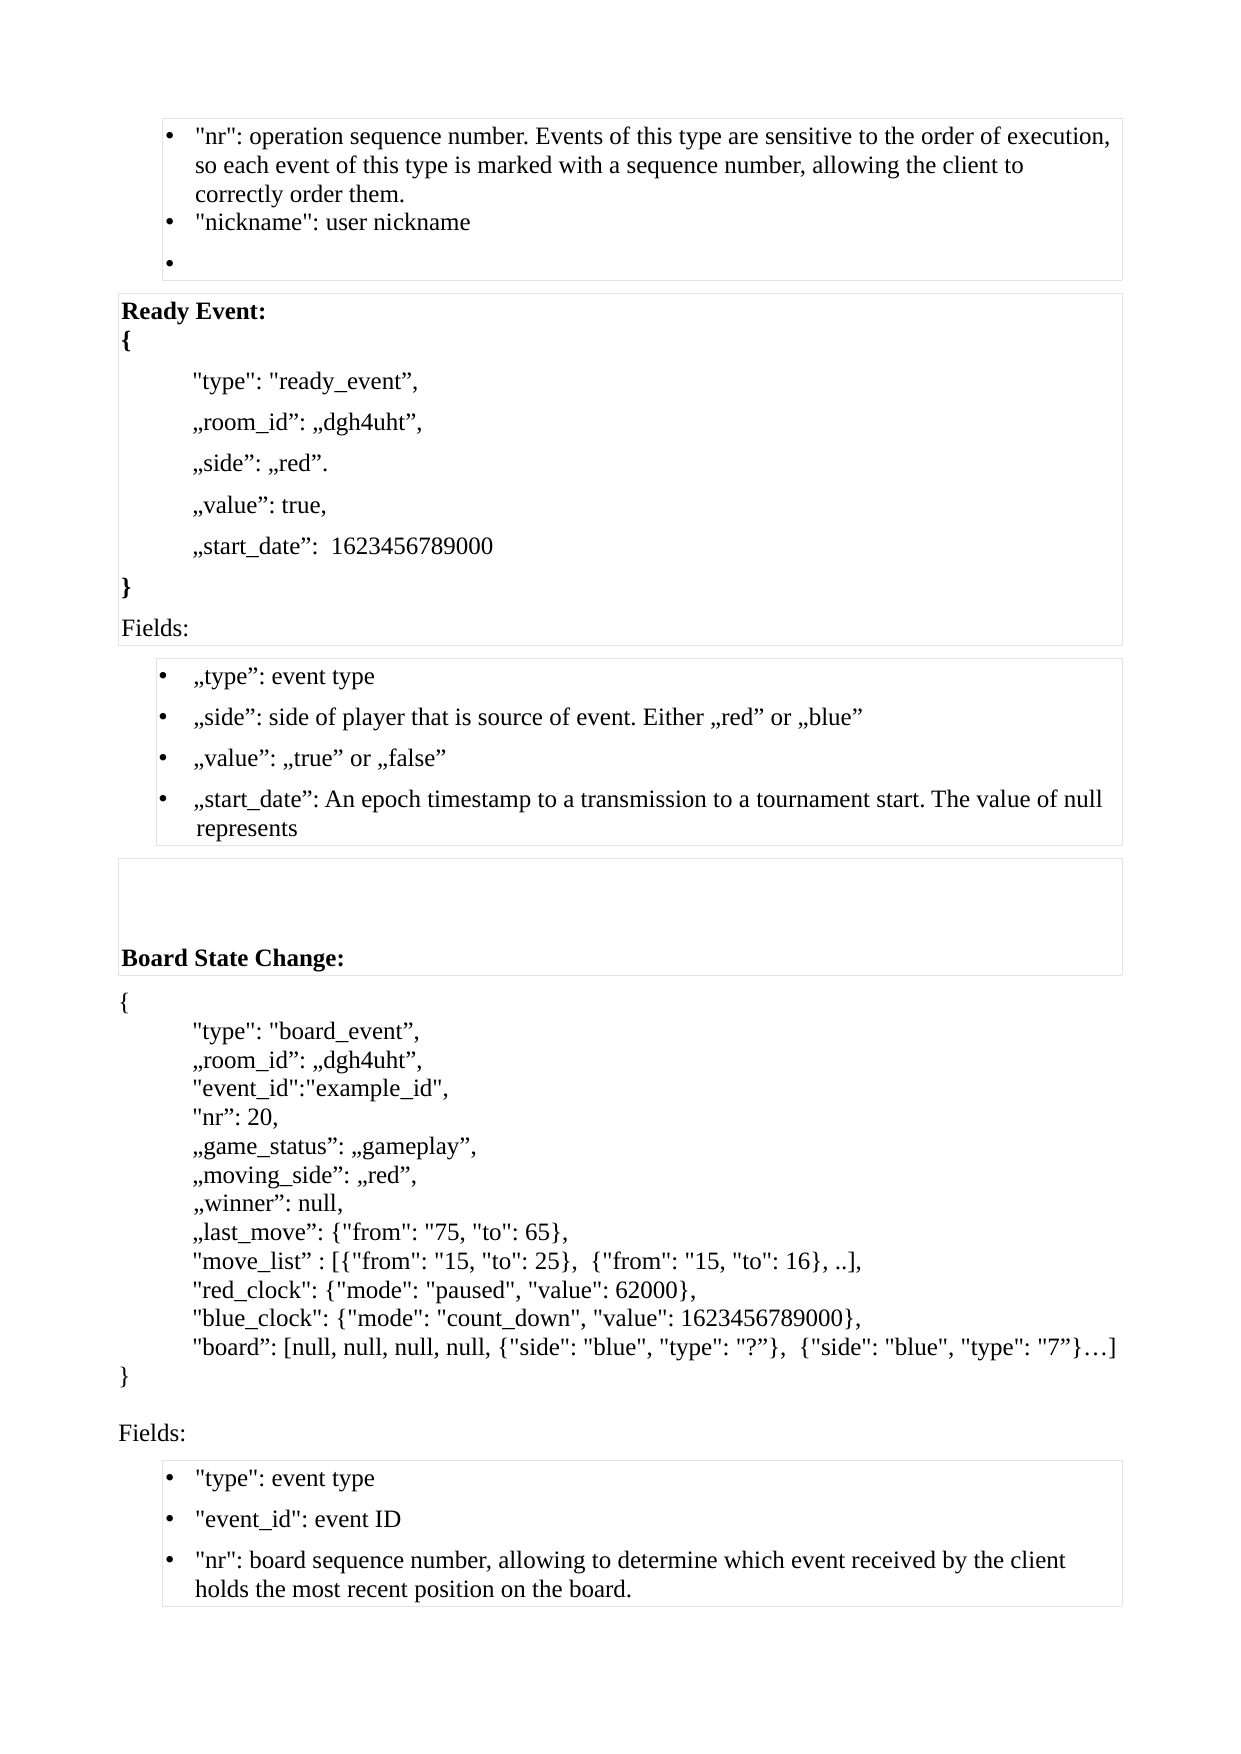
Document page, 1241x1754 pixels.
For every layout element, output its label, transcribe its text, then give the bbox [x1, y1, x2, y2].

list "nickname": user nickname [163, 204, 1122, 236]
text „room_id”: „dgh4uht”, [118, 1045, 1122, 1073]
list "nr": operation sequence number. Events of this type are sensitive to the order of execution, so each event of this type is marked with a sequence number, allowing the client to correctly order them. [163, 119, 1122, 204]
list "type": event type [163, 1461, 1122, 1492]
text { [118, 987, 1122, 1016]
text } [119, 569, 1122, 601]
list „start_date”: An epoch timestamp to a transmission to a tournament start. The value of null represents [157, 781, 1122, 845]
text "move_list” : [{"from": "15, "to": 25}, {"from": "15, "to": 16}, ..], "red_clock": {"mode": "paused", "value": 62000}, "blue_clock": {"mode": "count_down", "value": 1623456789000}, [118, 1246, 1122, 1332]
list „type”: event type [157, 659, 1122, 689]
text „side”: „red”. [119, 445, 1122, 477]
list "nr": board sequence number, allowing to determine which event received by the client holds the most recent position on the board. [163, 1542, 1122, 1606]
text "type": "board_event”, [118, 1016, 1122, 1045]
text „start_date”: 1623456789000 [119, 528, 1122, 560]
text „value”: true, [119, 487, 1122, 518]
text "event_id":"example_id", [118, 1073, 1122, 1102]
text } [118, 1361, 1122, 1390]
text „last_move”: {"from": "75, "to": 65}, [118, 1217, 1122, 1246]
text "type": "ready_event”, [119, 363, 1122, 395]
text „moving_side”: „red”, „winner”: null, [118, 1160, 1122, 1217]
text Fields: [118, 1418, 1122, 1447]
text "board”: [null, null, null, null, {"side": "blue", "type": "?”}, {"side": "blue", "type": "7”}…] [118, 1332, 1122, 1361]
text „game_status”: „gameplay”, [118, 1131, 1122, 1160]
text "nr”: 20, [118, 1102, 1122, 1131]
list "event_id": event ID [163, 1501, 1122, 1533]
text Fields: [119, 610, 1122, 645]
list „side”: side of player that is source of event. Either „red” or „blue” [157, 699, 1122, 731]
text Ready Event: { [119, 294, 1122, 353]
list „value”: „true” or „false” [157, 740, 1122, 772]
text „room_id”: „dgh4uht”, [119, 404, 1122, 436]
text Board State Change: [119, 940, 1122, 975]
